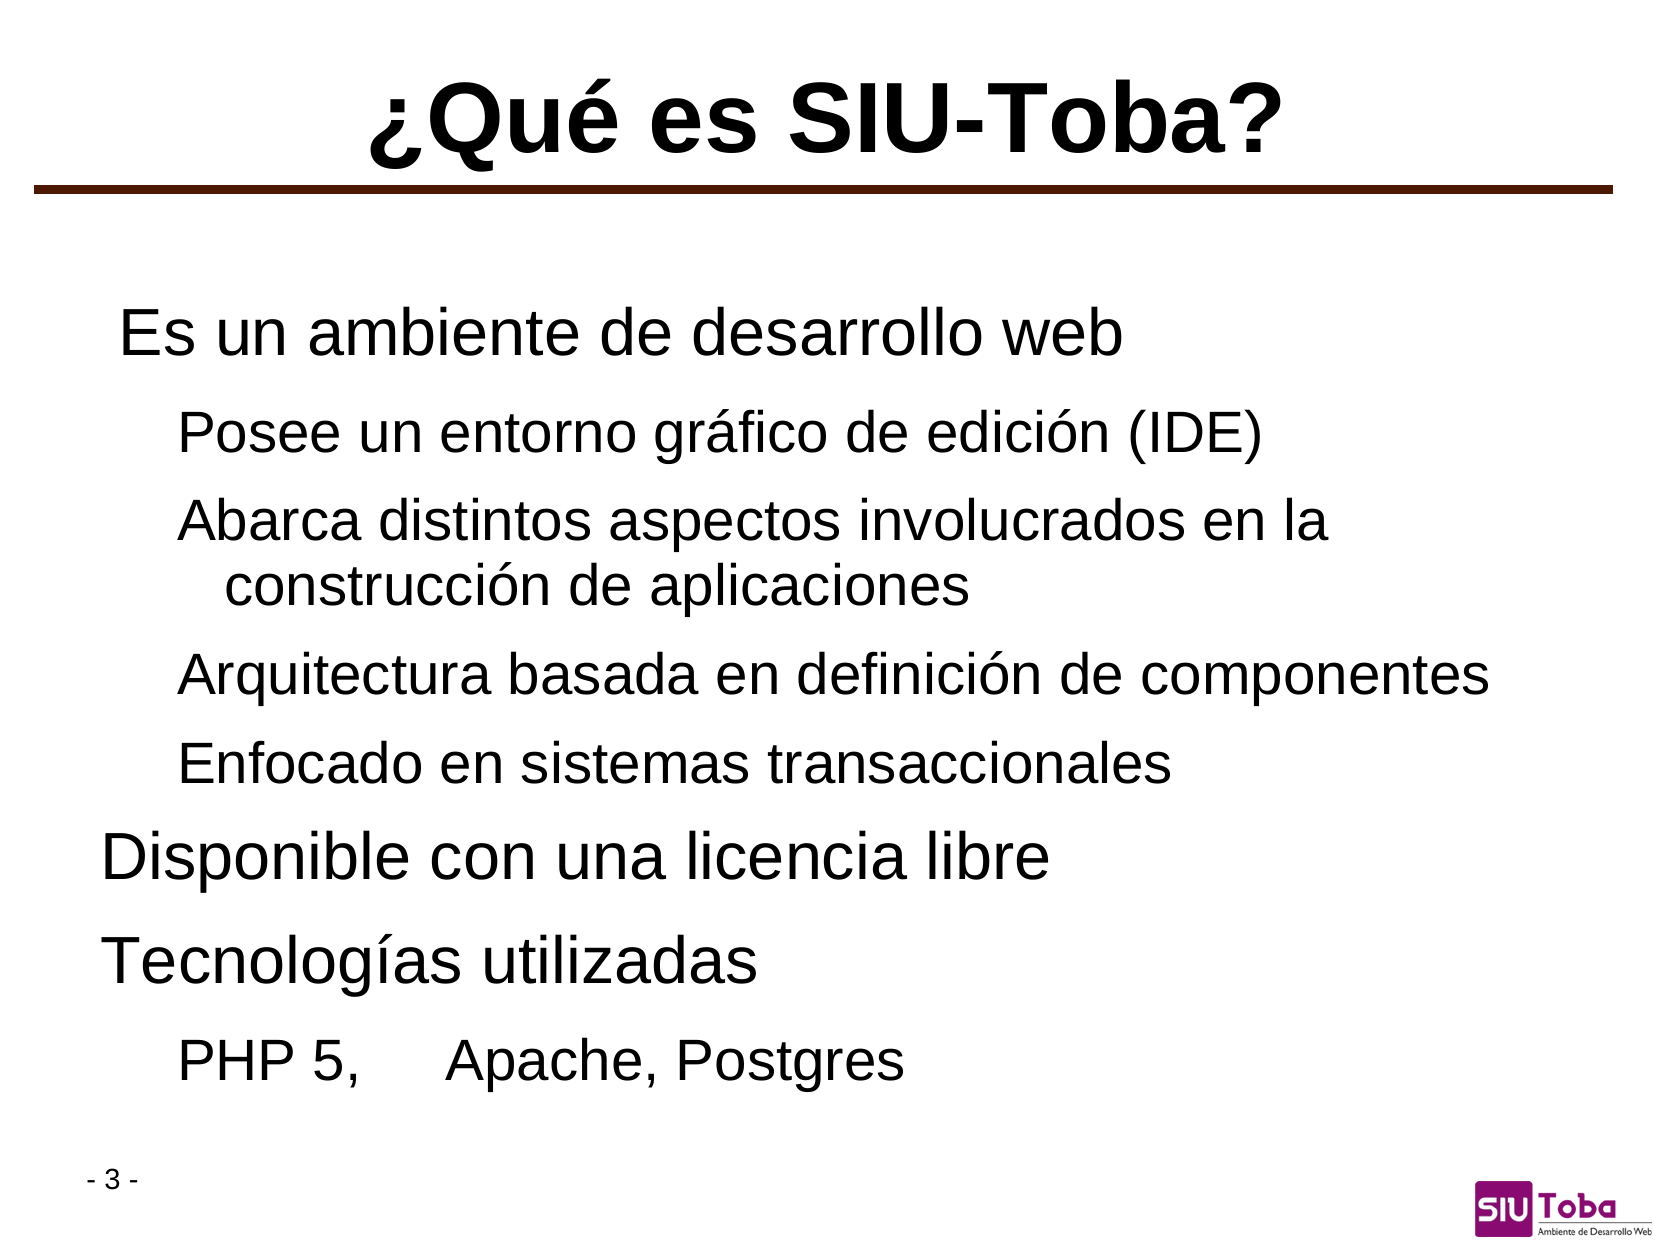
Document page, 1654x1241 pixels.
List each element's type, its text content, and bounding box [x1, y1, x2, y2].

list Es un ambiente de desarrollo web Posee un entorno gráfico de edición (IDE) Abarca distintos aspectos involucrados en la construcción de aplicaciones Arquitectura basada en definición de componentes Enfocado en sistemas transaccionales Disponible con una licencia libre Tecnologías utilizadas PHP 5, Apache, Postgres [82, 295, 1565, 1095]
picture [1475, 1181, 1652, 1237]
title ¿Qué es SIU-Toba? [58, 47, 1594, 188]
